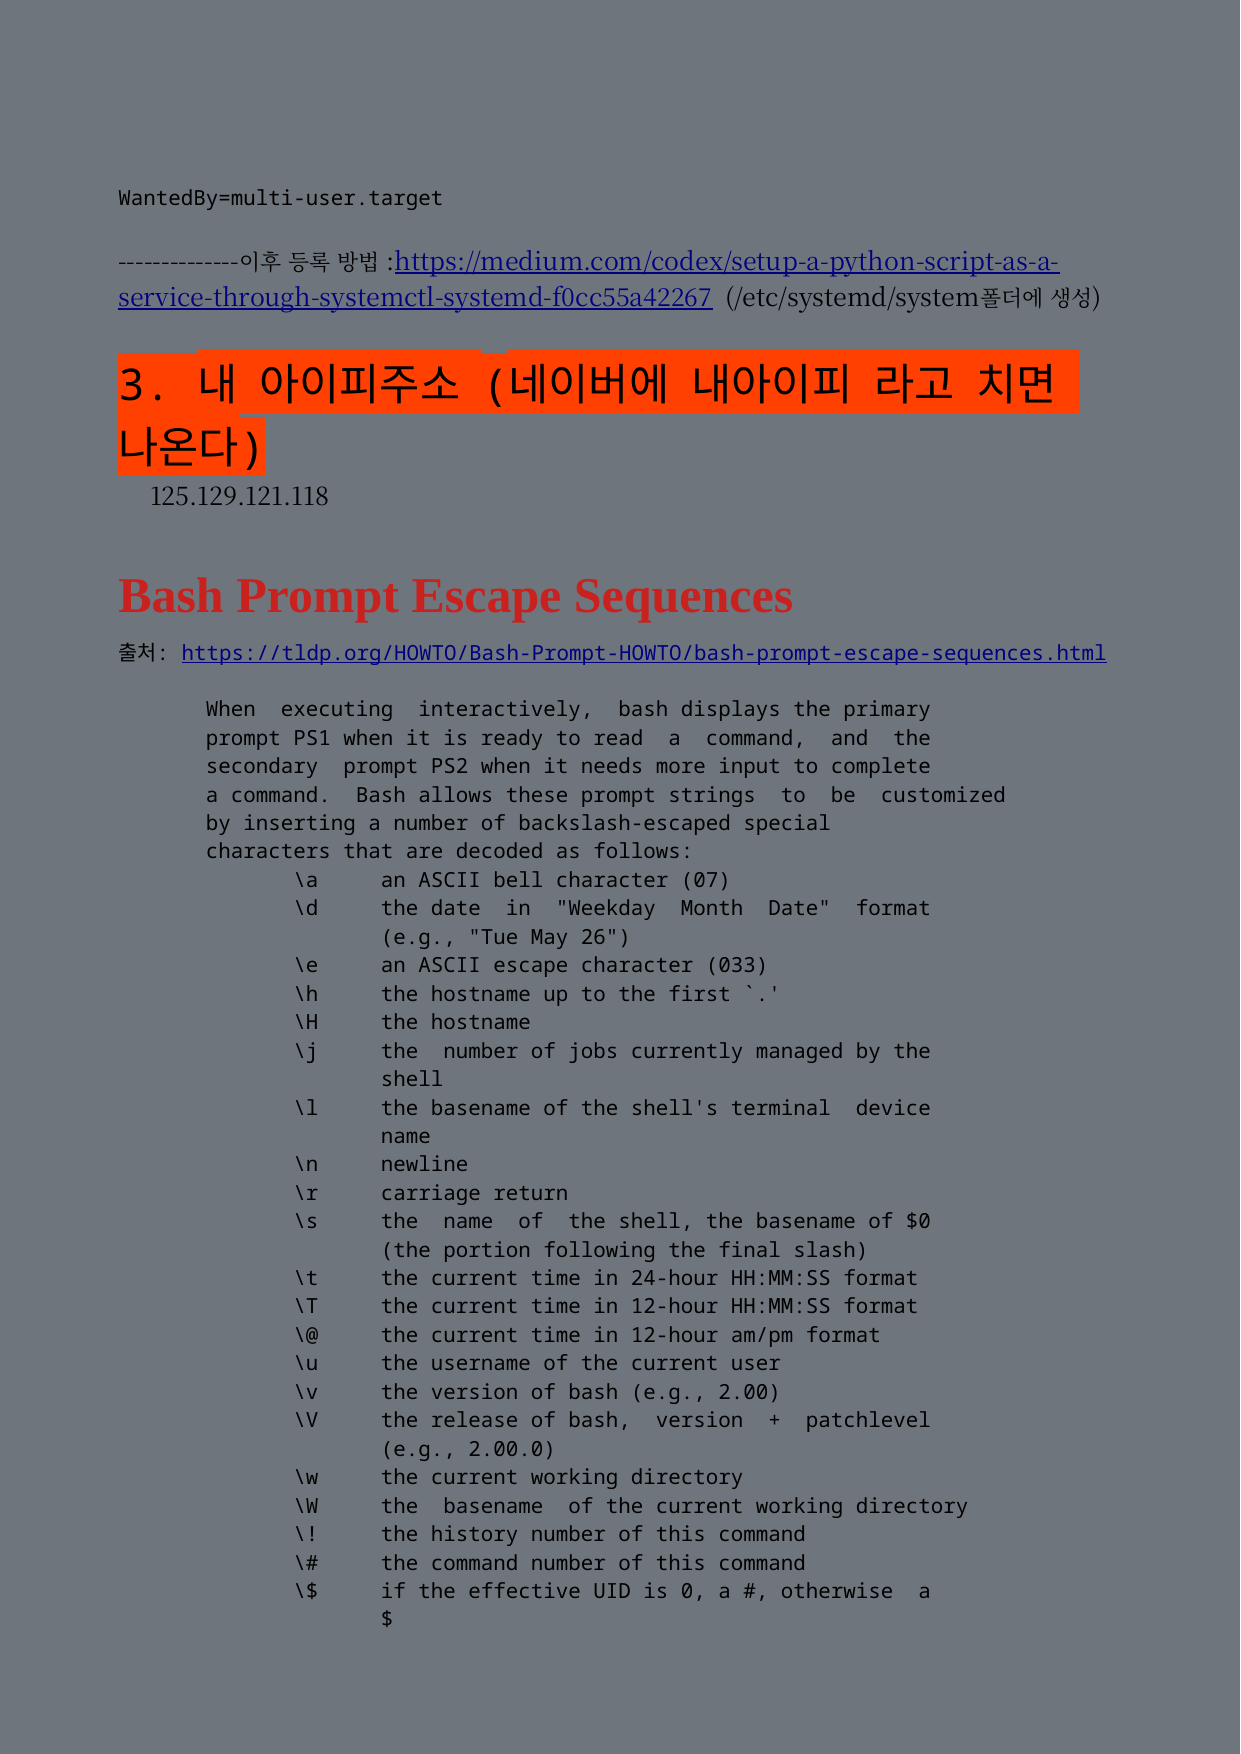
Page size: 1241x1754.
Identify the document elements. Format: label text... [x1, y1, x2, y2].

text \V the release of bash, version + patchlevel [118, 1405, 1122, 1434]
text (e.g., "Tue May 26") [118, 922, 1122, 950]
text \u the username of the current user [118, 1348, 1122, 1377]
text \d the date in "Weekday Month Date" format [118, 893, 1122, 922]
text \$ if the effective UID is 0, a #, otherwise a [118, 1576, 1122, 1604]
text \# the command number of this command [118, 1548, 1122, 1576]
text \h the hostname up to the first `.' [118, 979, 1122, 1007]
text shell [118, 1064, 1122, 1093]
text \@ the current time in 12-hour am/pm format [118, 1320, 1122, 1348]
text prompt PS1 when it is ready to read a command, and the [118, 723, 1122, 751]
text WantedBy=multi-user.target [118, 183, 1122, 212]
text characters that are decoded as follows: [118, 837, 1122, 865]
text \! the history number of this command [118, 1519, 1122, 1548]
text When executing interactively, bash displays the primary [118, 694, 1122, 723]
text $ [118, 1604, 1122, 1633]
text \n newline [118, 1149, 1122, 1178]
text 125.129.121.118 [118, 476, 1122, 512]
text \w the current working directory [118, 1462, 1122, 1491]
text \v the version of bash (e.g., 2.00) [118, 1377, 1122, 1405]
text name [118, 1121, 1122, 1149]
text \l the basename of the shell's terminal device [118, 1093, 1122, 1121]
text secondary prompt PS2 when it needs more input to complete [118, 751, 1122, 780]
text (e.g., 2.00.0) [118, 1434, 1122, 1462]
text \H the hostname [118, 1007, 1122, 1036]
text --------------이후 등록 방법 :https://medium.com/codex/setup-a-python-script-as-a-service-through-systemctl-systemd-f0cc55a42267 (/etc/systemd/system폴더에 생성) [118, 241, 1122, 313]
text by inserting a number of backslash-escaped special [118, 808, 1122, 837]
text (the portion following the final slash) [118, 1235, 1122, 1263]
text \W the basename of the current working directory [118, 1491, 1122, 1519]
text a command. Bash allows these prompt strings to be customized [118, 780, 1122, 808]
subtitle Bash Prompt Escape Sequences [118, 566, 1122, 623]
text \s the name of the shell, the basename of $0 [118, 1206, 1122, 1235]
text 출처: https://tldp.org/HOWTO/Bash-Prompt-HOWTO/bash-prompt-escape-sequences.html [118, 636, 1122, 666]
text 3. 내 아이피주소 (네이버에 내아이피 라고 치면 나온다) [118, 349, 1122, 476]
text \T the current time in 12-hour HH:MM:SS format [118, 1292, 1122, 1320]
text \r carriage return [118, 1178, 1122, 1206]
text \e an ASCII escape character (033) [118, 950, 1122, 979]
text \j the number of jobs currently managed by the [118, 1036, 1122, 1064]
text \t the current time in 24-hour HH:MM:SS format [118, 1263, 1122, 1292]
text \a an ASCII bell character (07) [118, 865, 1122, 893]
